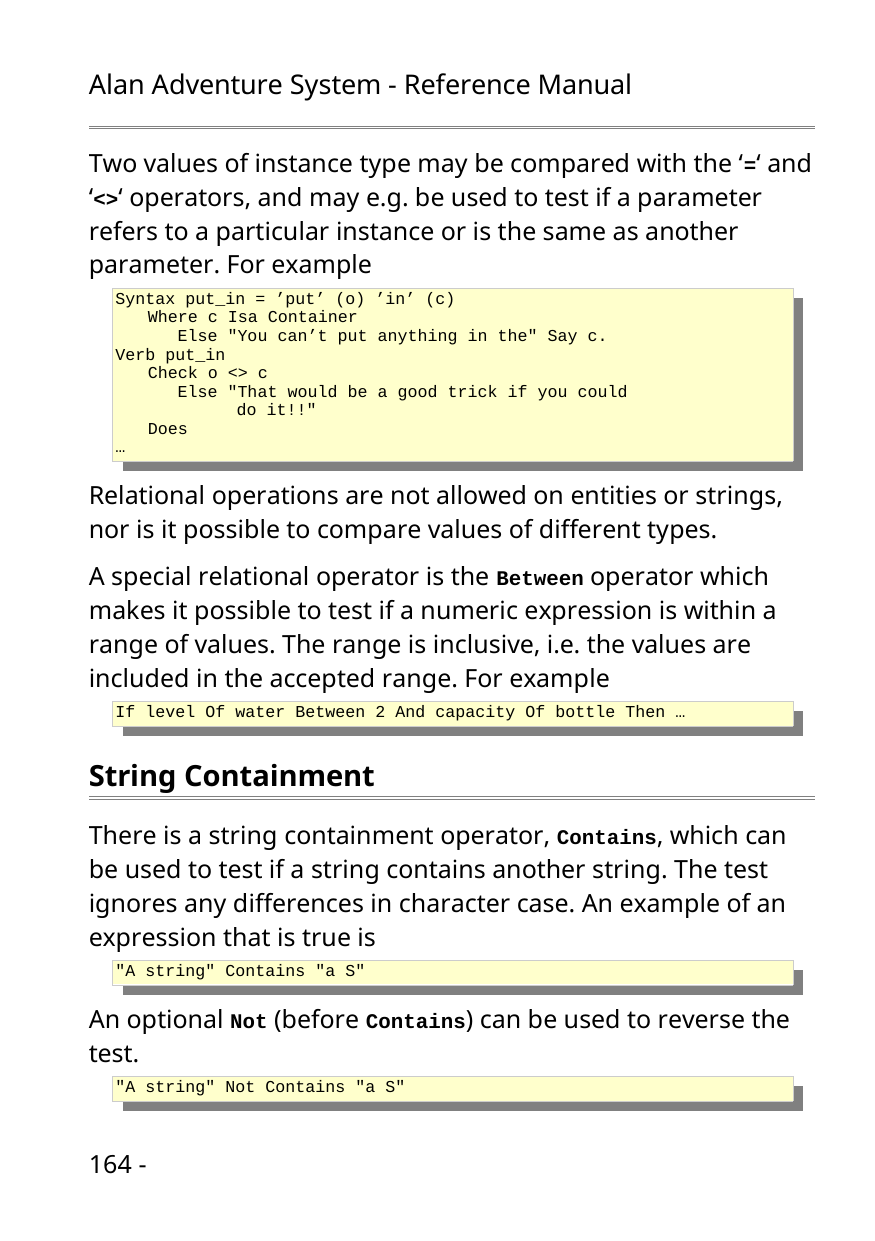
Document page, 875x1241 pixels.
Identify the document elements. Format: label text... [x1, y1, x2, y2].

text "A string" Not Contains "a S" [113, 1077, 793, 1101]
subtitle String Containment [88, 755, 815, 799]
text There is a string containment operator, Contains, which can be used to test if a string contains another string. The test ignores any differences in character case. An example of an expression that is true is [88, 818, 815, 953]
text A special relational operator is the Between operator which makes it possi­ble to test if a numeric expression is within a range of values. The range is inclusive, i.e. the values are included in the accepted range. For example [88, 559, 815, 694]
text If level Of water Between 2 And capacity Of bottle Then … [113, 702, 793, 726]
text An optional Not (before Contains) can be used to reverse the test. [88, 1002, 815, 1069]
text "A string" Contains "a S" [113, 961, 793, 984]
text Relational operations are not allowed on entities or strings, nor is it possible to compare values of different types. [88, 478, 815, 546]
text Two values of instance type may be compared with the ‘=‘ and ‘<>‘ operators, and may e.g. be used to test if a parameter refers to a particular instance or is the same as another parameter. For example [88, 146, 815, 281]
text Syntax put_in = ’put’ (o) ’in’ (c) Where c Isa Container Else "You can’t put anything in the" Say c. Verb put_in Check o <> c Else "That would be a good trick if you could do it!!" Does … [113, 289, 793, 461]
